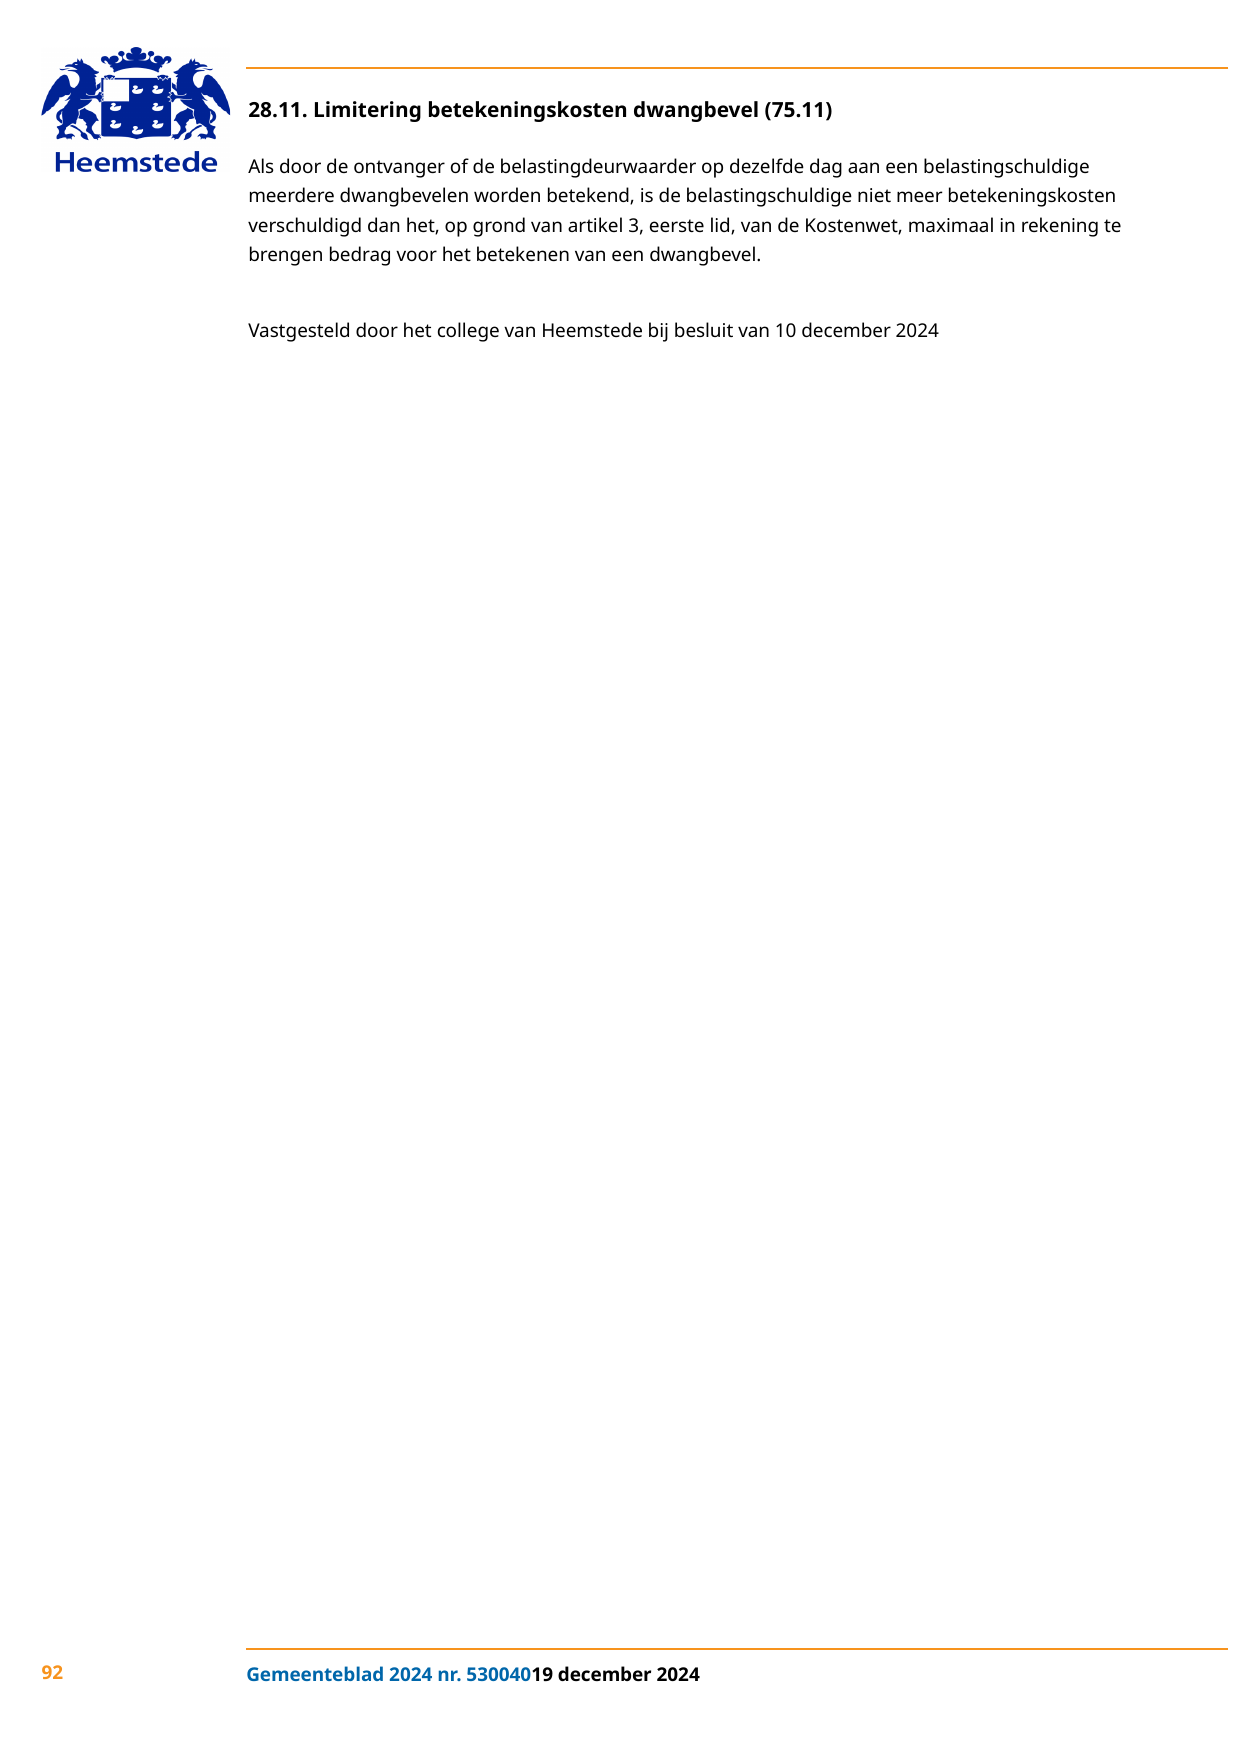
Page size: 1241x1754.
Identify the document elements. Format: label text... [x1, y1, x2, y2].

text 28.11. Limitering betekeningskosten dwangbevel (75.11) [248, 95, 1152, 123]
text Vastgesteld door het college van Heemstede bij besluit van 10 december 2024 [248, 317, 1152, 342]
text Als door de ontvanger of de belastingdeurwaarder op dezelfde dag aan een belastingschuldige meerdere dwangbevelen worden betekend, is de belastingschuldige niet meer betekeningskosten verschuldigd dan het, op grond van artikel 3, eerste lid, van de Kostenwet, maximaal in rekening te brengen bedrag voor het betekenen van een dwangbevel. [248, 153, 1152, 267]
picture [41, 47, 231, 172]
